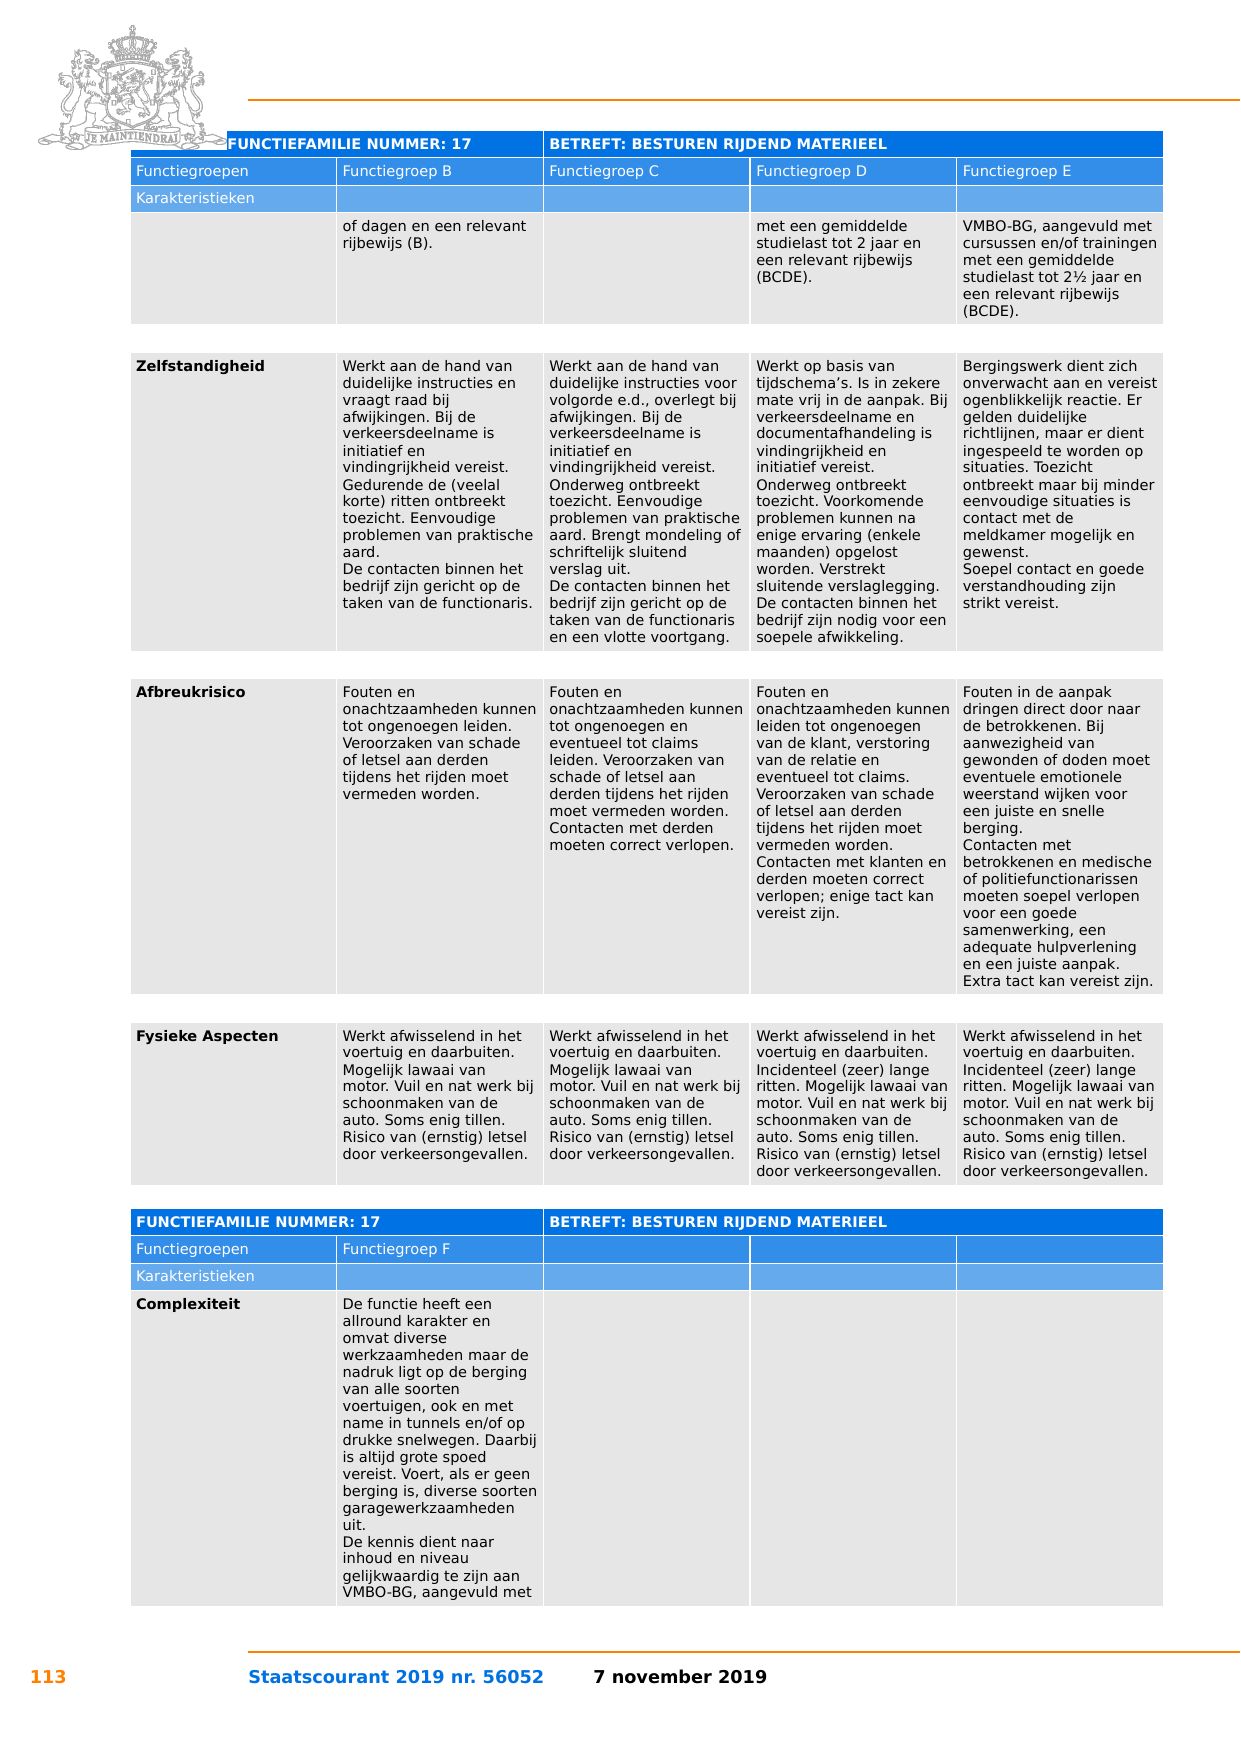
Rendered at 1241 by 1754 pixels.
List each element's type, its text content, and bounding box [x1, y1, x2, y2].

table_cell [337, 325, 543, 352]
table_cell Functiegroep F [337, 1236, 543, 1263]
table_cell [957, 652, 1163, 678]
table_cell Karakteristieken [131, 1264, 336, 1290]
table_cell Fysieke Aspecten [131, 1023, 336, 1185]
table_cell [337, 1264, 543, 1290]
table_cell [544, 1236, 749, 1263]
table_cell [131, 213, 336, 324]
table_cell [751, 1264, 956, 1290]
table_cell [957, 186, 1163, 212]
table_cell De functie heeft een allround karakter en omvat diverse werkzaamheden maar de nadruk ligt op de berging van alle soorten voertuigen, ook en met name in tunnels en/of op drukke snelwegen. Daarbij is altijd grote spoed vereist. Voert, als er geen berging is, diverse soorten garagewerkzaamheden uit. De kennis dient naar inhoud en niveau gelijkwaardig te zijn aan VMBO-BG, aangevuld met [337, 1291, 543, 1606]
table_cell Werkt op basis van tijdschema’s. Is in zekere mate vrij in de aanpak. Bij verkeersdeelname en documentafhandeling is vindingrijkheid en initiatief vereist. Onderweg ontbreekt toezicht. Voorkomende problemen kunnen na enige ervaring (enkele maanden) opgelost worden. Verstrekt sluitende verslaglegging. De contacten binnen het bedrijf zijn nodig voor een soepele afwikkeling. [751, 353, 956, 651]
table_cell Functiegroepen [131, 1236, 336, 1263]
table_cell Functiegroep B [337, 158, 543, 185]
table_cell [957, 1236, 1163, 1263]
table_cell VMBO-BG, aangevuld met cursussen en/of trainingen met een gemiddelde studielast tot 2½ jaar en een relevant rijbewijs (BCDE). [957, 213, 1163, 324]
table_cell Werkt aan de hand van duidelijke instructies en vraagt raad bij afwijkingen. Bij de verkeersdeelname is initiatief en vindingrijkheid vereist. Gedurende de (veelal korte) ritten ontbreekt toezicht. Eenvoudige problemen van praktische aard. De contacten binnen het bedrijf zijn gericht op de taken van de functionaris. [337, 353, 543, 651]
table_cell Afbreukrisico [131, 679, 336, 994]
table_cell Karakteristieken [131, 186, 336, 212]
table_cell of dagen en een relevant rijbewijs (B). [337, 213, 543, 324]
table_cell Werkt afwisselend in het voertuig en daarbuiten. Mogelijk lawaai van motor. Vuil en nat werk bij schoonmaken van de auto. Soms enig tillen. Risico van (ernstig) letsel door verkeersongevallen. [337, 1023, 543, 1185]
table_cell Fouten en onachtzaamheden kunnen tot ongenoegen en eventueel tot claims leiden. Veroorzaken van schade of letsel aan derden tijdens het rijden moet vermeden worden. Contacten met derden moeten correct verlopen. [544, 679, 749, 994]
table_cell Fouten in de aanpak dringen direct door naar de betrokkenen. Bij aanwezigheid van gewonden of doden moet eventuele emotionele weerstand wijken voor een juiste en snelle berging. Contacten met betrokkenen en medische of politiefunctionarissen moeten soepel verlopen voor een goede samenwerking, een adequate hulpverlening en een juiste aanpak. Extra tact kan vereist zijn. [957, 679, 1163, 994]
table_cell [131, 325, 336, 352]
table_cell Werkt afwisselend in het voertuig en daarbuiten. Incidenteel (zeer) lange ritten. Mogelijk lawaai van motor. Vuil en nat werk bij schoonmaken van de auto. Soms enig tillen. Risico van (ernstig) letsel door verkeersongevallen. [957, 1023, 1163, 1185]
table_cell Functiegroepen [131, 158, 336, 185]
table_header BETREFT: BESTUREN RIJDEND MATERIEEL [544, 131, 1163, 157]
table_cell Zelfstandigheid [131, 353, 336, 651]
table_cell met een gemiddelde studielast tot 2 jaar en een relevant rijbewijs (BCDE). [751, 213, 956, 324]
table_cell [337, 995, 543, 1022]
table_cell [544, 325, 749, 352]
table_cell Functiegroep D [751, 158, 956, 185]
table_cell [544, 652, 749, 678]
table_cell [751, 1291, 956, 1606]
table_cell Complexiteit [131, 1291, 336, 1606]
table_cell [957, 325, 1163, 352]
table_cell Functiegroep E [957, 158, 1163, 185]
table_cell Werkt aan de hand van duidelijke instructies voor volgorde e.d., overlegt bij afwijkingen. Bij de verkeersdeelname is initiatief en vindingrijkheid vereist. Onderweg ontbreekt toezicht. Eenvoudige problemen van praktische aard. Brengt mondeling of schriftelijk sluitend verslag uit. De contacten binnen het bedrijf zijn gericht op de taken van de functionaris en een vlotte voortgang. [544, 353, 749, 651]
table_cell [751, 652, 956, 678]
table_cell [337, 186, 543, 212]
table_cell [131, 995, 336, 1022]
table_cell [957, 1291, 1163, 1606]
table_cell [751, 186, 956, 212]
table_cell Werkt afwisselend in het voertuig en daarbuiten. Incidenteel (zeer) lange ritten. Mogelijk lawaai van motor. Vuil en nat werk bij schoonmaken van de auto. Soms enig tillen. Risico van (ernstig) letsel door verkeersongevallen. [751, 1023, 956, 1185]
table_cell [957, 1264, 1163, 1290]
table_cell Fouten en onachtzaamheden kunnen leiden tot ongenoegen van de klant, verstoring van de relatie en eventueel tot claims. Veroorzaken van schade of letsel aan derden tijdens het rijden moet vermeden worden. Contacten met klanten en derden moeten correct verlopen; enige tact kan vereist zijn. [751, 679, 956, 994]
table_cell Fouten en onachtzaamheden kunnen tot ongenoegen leiden. Veroorzaken van schade of letsel aan derden tijdens het rijden moet vermeden worden. [337, 679, 543, 994]
table_cell [957, 995, 1163, 1022]
table_cell [544, 186, 749, 212]
picture [38, 25, 227, 150]
table_header BETREFT: BESTUREN RIJDEND MATERIEEL [544, 1209, 1163, 1235]
table_cell [544, 1291, 749, 1606]
table_cell Werkt afwisselend in het voertuig en daarbuiten. Mogelijk lawaai van motor. Vuil en nat werk bij schoonmaken van de auto. Soms enig tillen. Risico van (ernstig) letsel door verkeersongevallen. [544, 1023, 749, 1185]
table_cell Bergingswerk dient zich onverwacht aan en vereist ogenblikkelijk reactie. Er gelden duidelijke richtlijnen, maar er dient ingespeeld te worden op situaties. Toezicht ontbreekt maar bij minder eenvoudige situaties is contact met de meldkamer mogelijk en gewenst. Soepel contact en goede verstandhouding zijn strikt vereist. [957, 353, 1163, 651]
table_cell Functiegroep C [544, 158, 749, 185]
table_cell [751, 325, 956, 352]
table_cell [337, 652, 543, 678]
table_cell [751, 995, 956, 1022]
table_cell [544, 1264, 749, 1290]
table_header FUNCTIEFAMILIE NUMMER: 17 [131, 131, 543, 157]
table_cell [751, 1236, 956, 1263]
table_cell [544, 213, 749, 324]
table_cell [544, 995, 749, 1022]
table_header FUNCTIEFAMILIE NUMMER: 17 [131, 1209, 543, 1235]
table_cell [131, 652, 336, 678]
